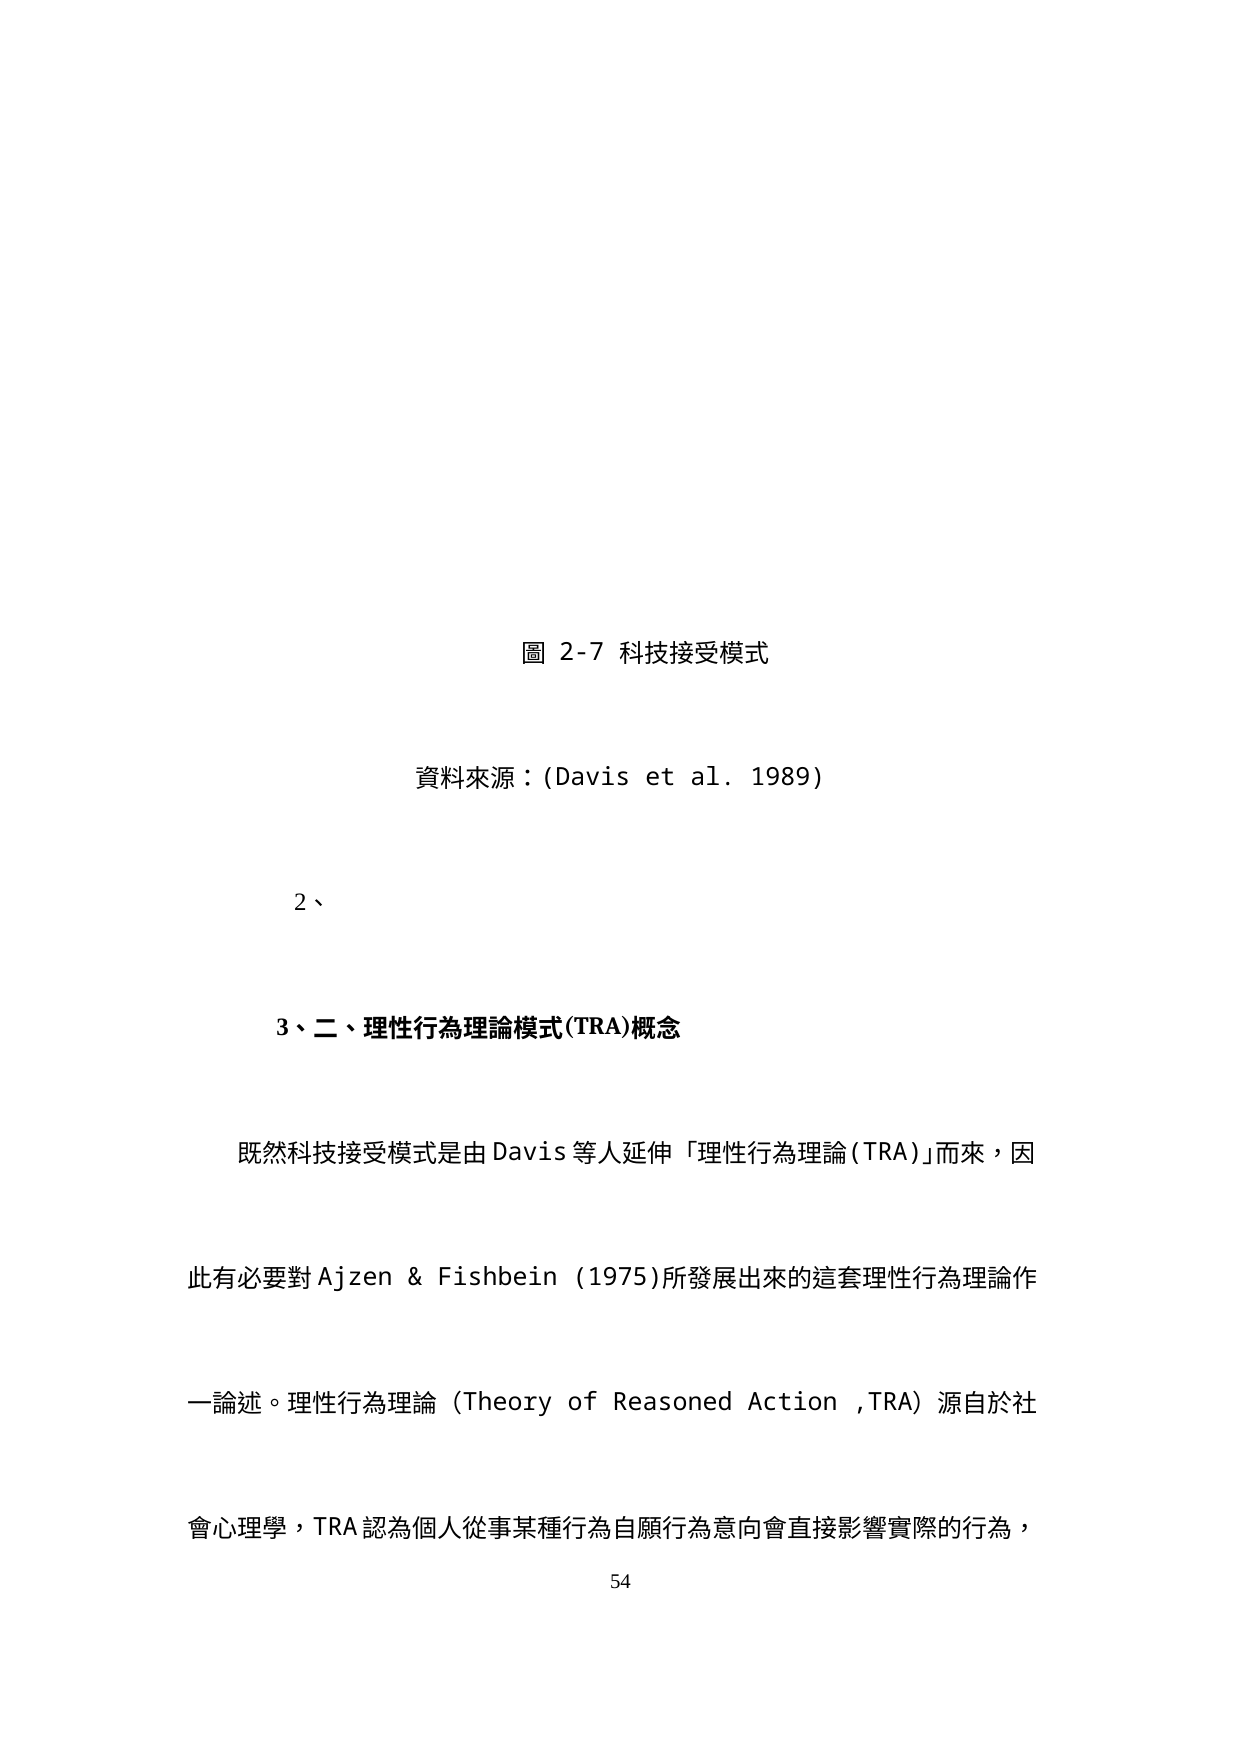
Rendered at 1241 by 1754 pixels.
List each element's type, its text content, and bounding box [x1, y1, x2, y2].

text 資料來源：(Davis et al. 1989) [187, 734, 1053, 797]
text 既然科技接受模式是由Davis等人延伸 ｢理性行為理論(TRA)｣而來，因此有必要對Ajzen & Fishbein (1975)所發展出來的這套理性行為理論作一論述。理性行為理論（Theory of Reasoned Action ,TRA）源自於社會心理學，TRA認為個人從事某種行為自願行為意向會直接影響實際的行為， [187, 1109, 1053, 1547]
text 圖 2-7 科技接受模式 [187, 609, 1053, 672]
subtitle 二、理性行為理論模式(TRA)概念 [276, 984, 1053, 1047]
